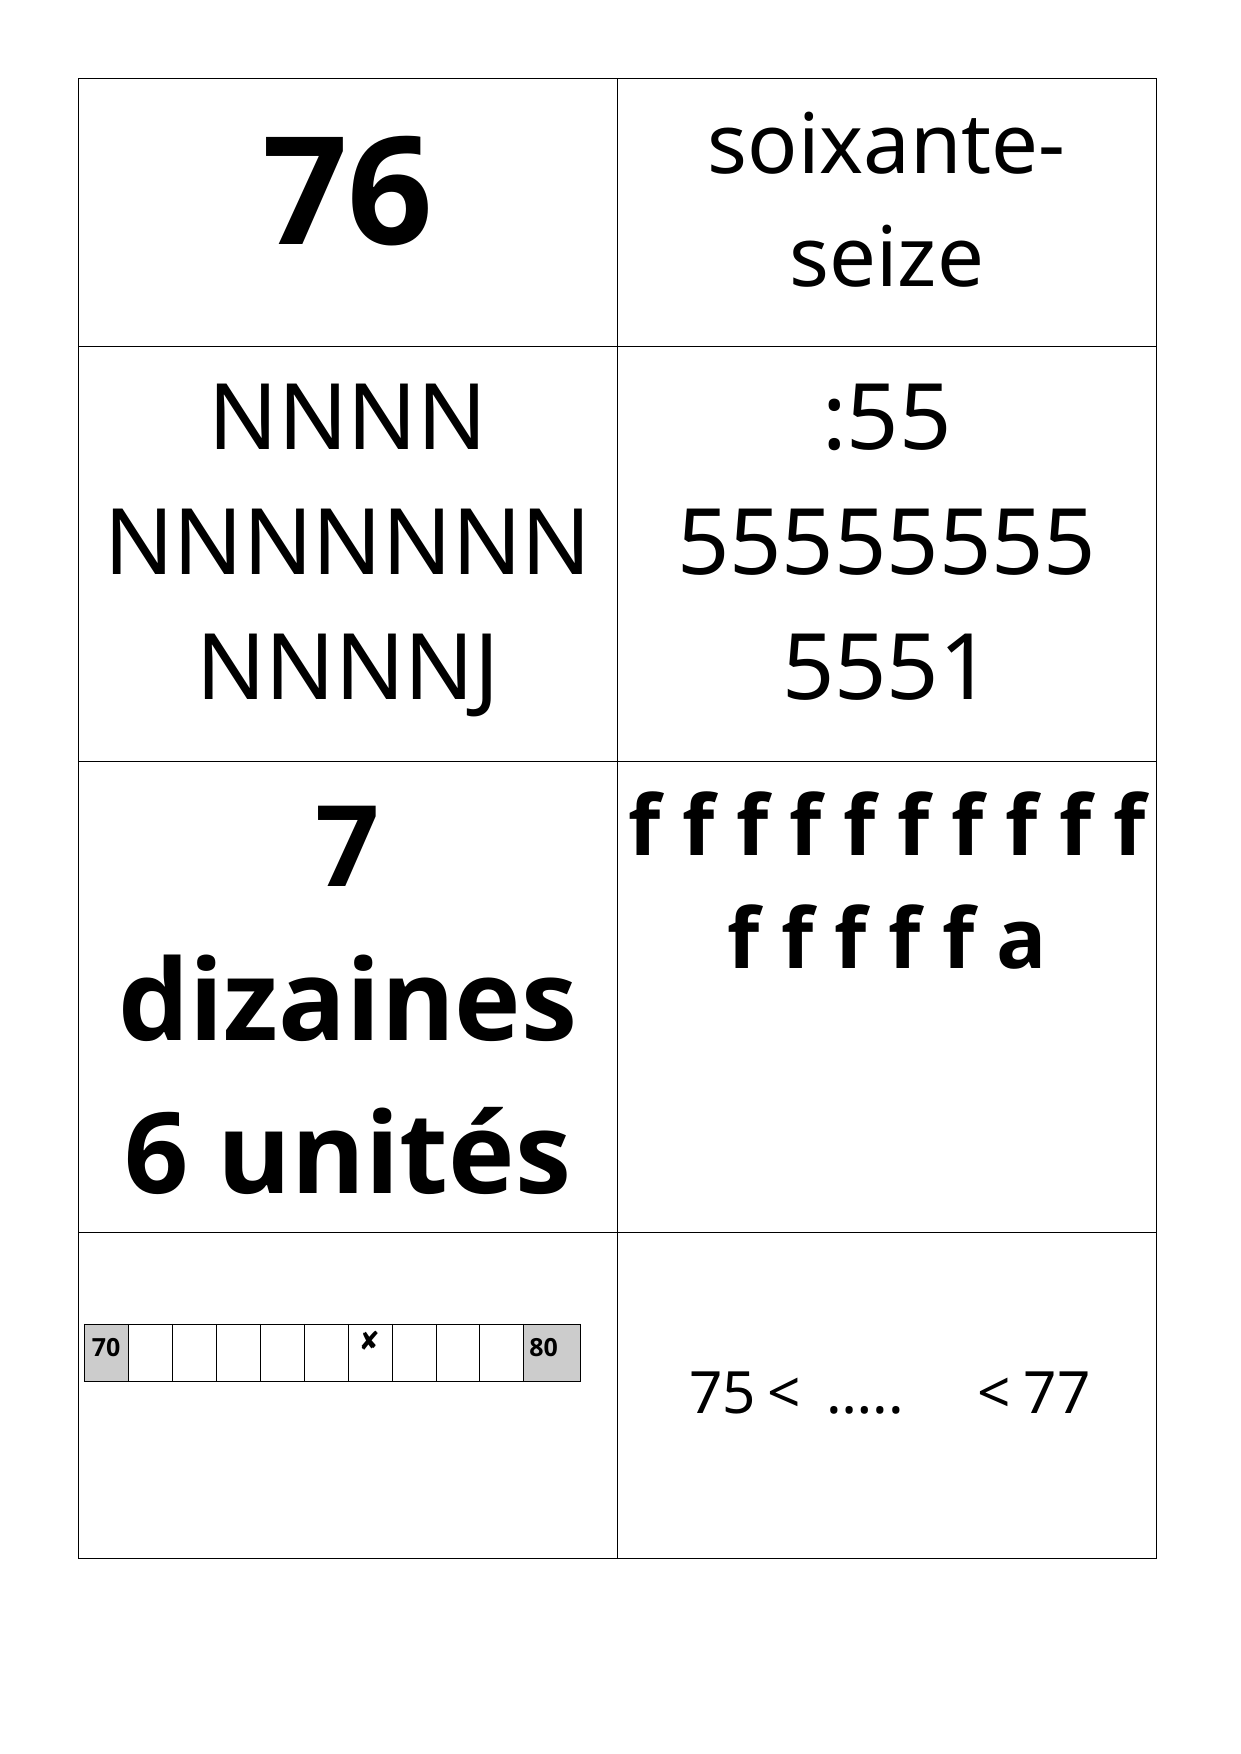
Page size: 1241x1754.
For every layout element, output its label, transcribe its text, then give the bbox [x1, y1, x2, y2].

table_cell :55 55555555 5551 [618, 347, 1156, 761]
table_header < [762, 1266, 821, 1437]
table_cell [618, 1233, 1156, 1557]
table_header [305, 1325, 348, 1381]
table_header [217, 1325, 260, 1381]
table_cell NNNN NNNNNNNNNNNJ [79, 347, 617, 761]
table_header [437, 1325, 479, 1381]
table_cell [79, 1233, 617, 1557]
table_header [173, 1325, 216, 1381]
table_header [480, 1325, 523, 1381]
table_header 77 [1018, 1266, 1128, 1437]
table_header < [971, 1266, 1018, 1437]
table_header 75 [658, 1266, 762, 1437]
table_header 80 [524, 1325, 580, 1381]
table_cell 7 dizaines 6 unités [79, 762, 617, 1232]
table_header [261, 1325, 304, 1381]
table_header 70 [85, 1325, 128, 1381]
table_header [393, 1325, 436, 1381]
table_header soixante-seize [618, 79, 1156, 346]
table_header [129, 1325, 172, 1381]
table_header  [349, 1325, 392, 1381]
table_header ….. [821, 1266, 971, 1437]
table_header 76 [79, 79, 617, 346]
table_cell f f f f f f f f f f f f f f f a [618, 762, 1156, 1232]
